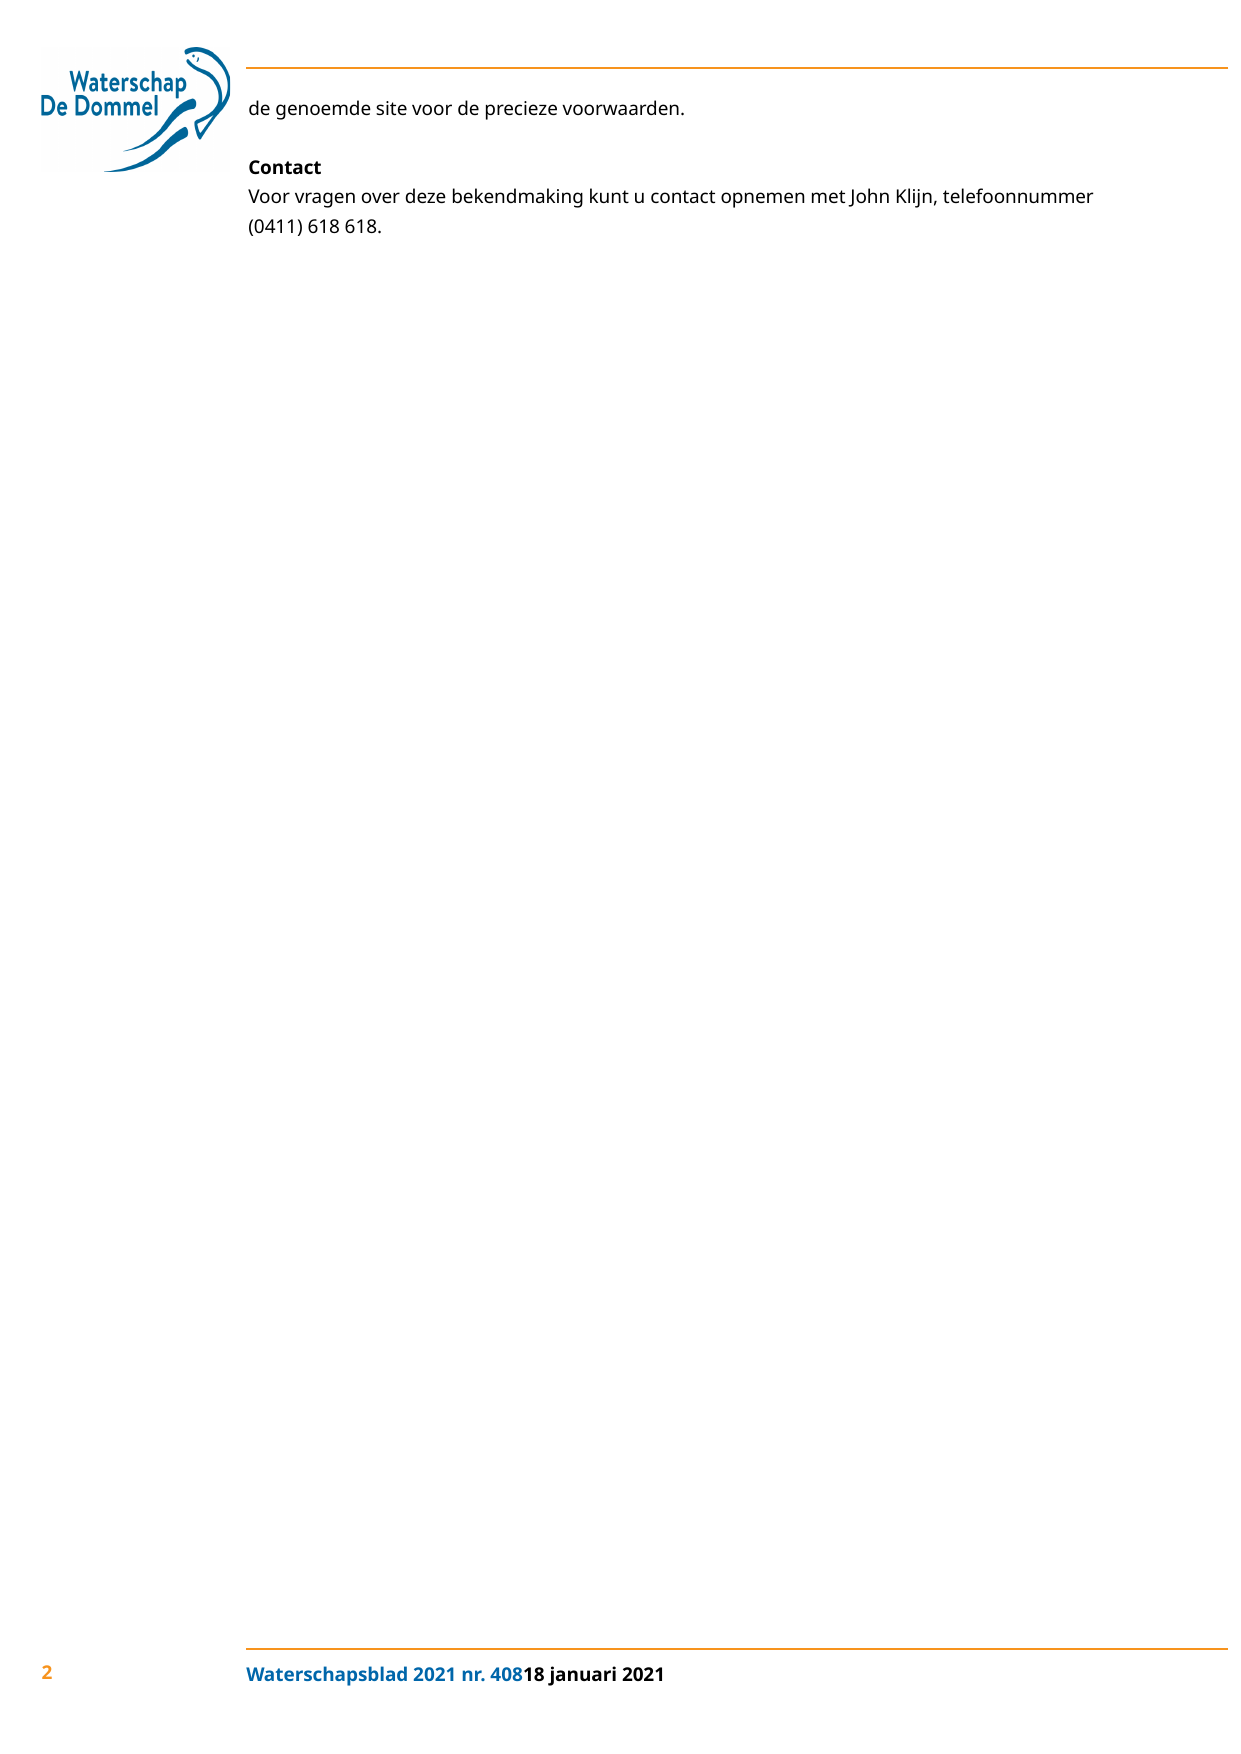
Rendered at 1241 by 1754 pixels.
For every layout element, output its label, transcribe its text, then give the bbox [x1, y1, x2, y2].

picture [45, 99, 51, 111]
picture [198, 118, 210, 131]
picture [41, 47, 231, 172]
picture [204, 47, 231, 76]
table_header de genoemde site voor de precieze voorwaarden. Contact Voor vragen over deze bekendmaking kunt u contact opnemen met John Klijn, telefoonnummer (0411) 618 618. [248, 95, 1152, 239]
